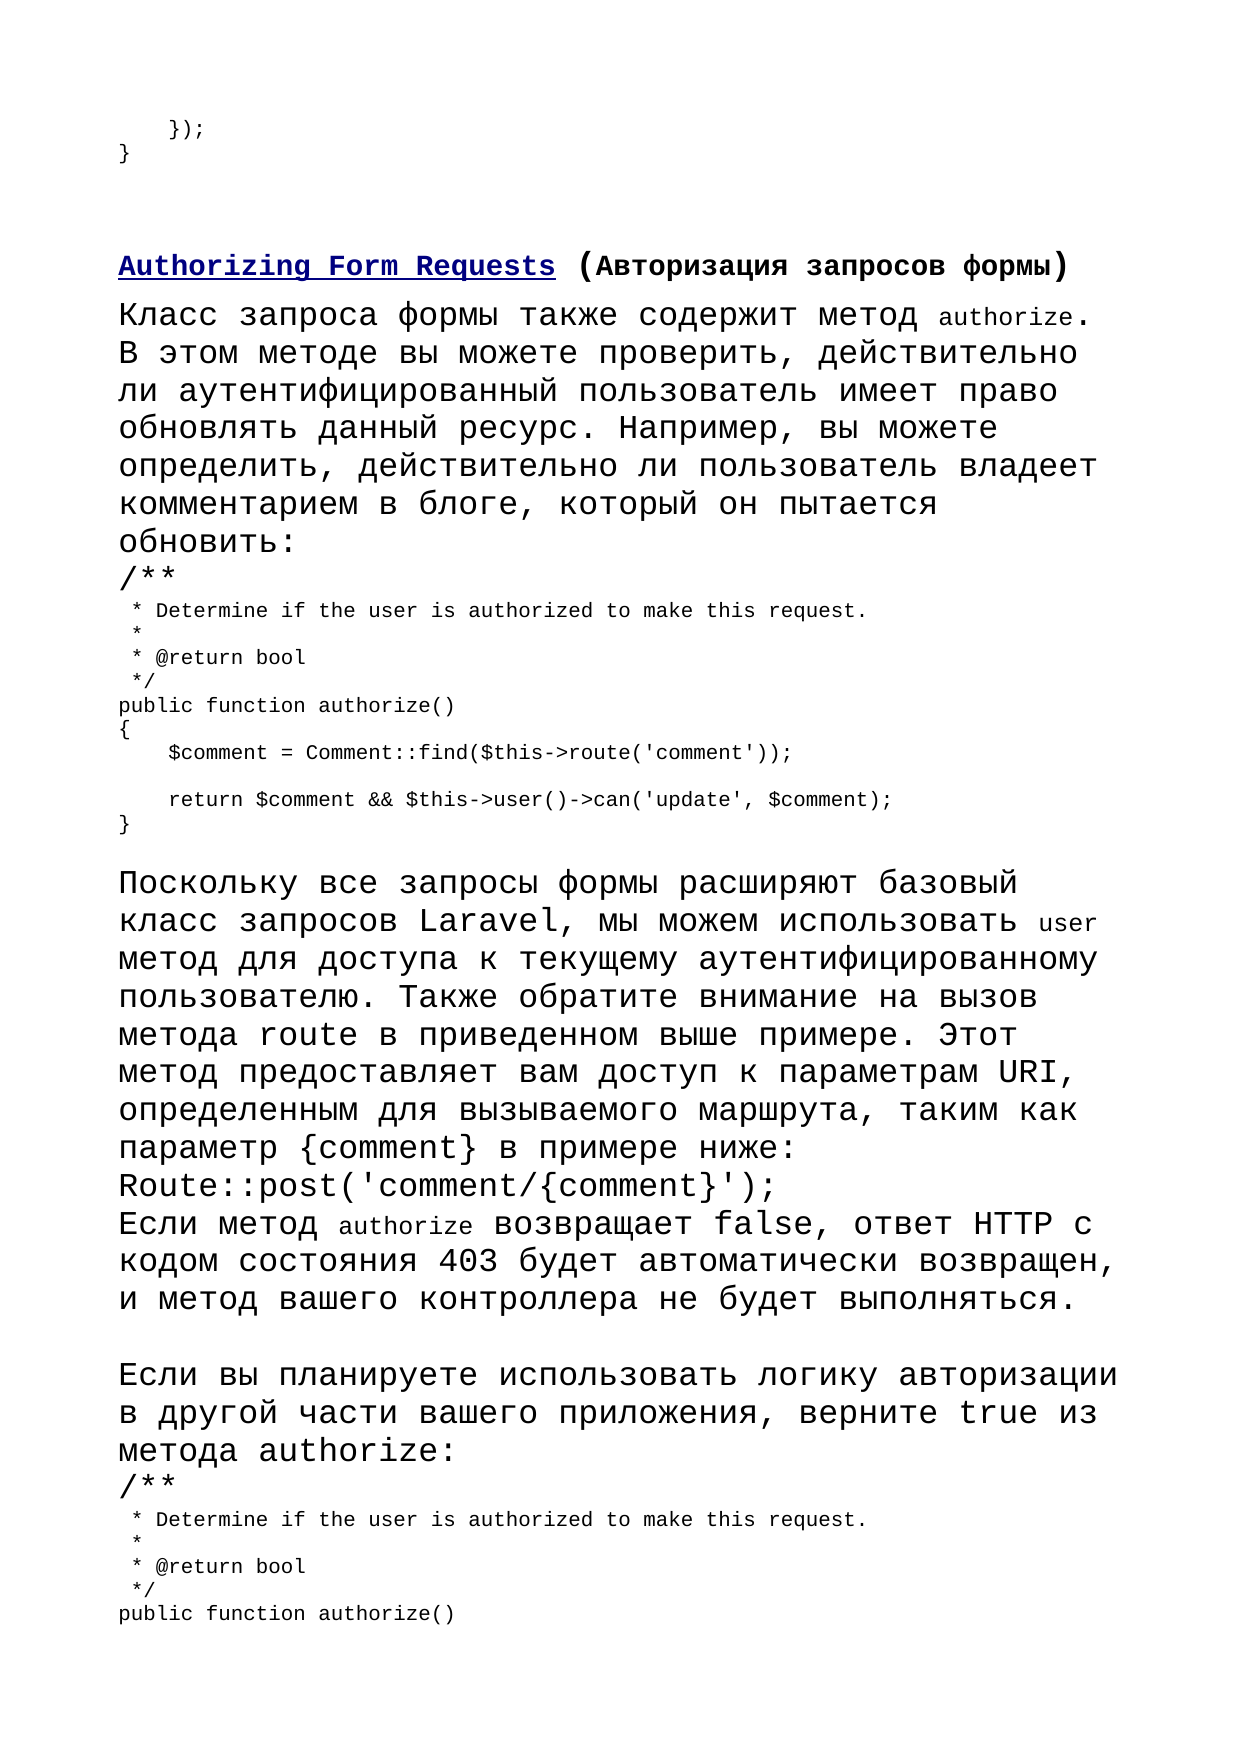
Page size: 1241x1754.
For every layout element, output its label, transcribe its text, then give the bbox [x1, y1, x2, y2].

text * [118, 624, 1122, 647]
text Класс запроса формы также содержит метод authorize. В этом методе вы можете проверить, действительно ли аутентифицированный пользователь имеет право обновлять данный ресурс. Например, вы можете определить, действительно ли пользователь владеет комментарием в блоге, который он пытается обновить: [118, 298, 1122, 562]
text public function authorize() [118, 1603, 1122, 1627]
text } [118, 142, 1122, 165]
text */ [118, 671, 1122, 695]
text { [118, 718, 1122, 742]
subtitle Authorizing Form Requests (Авторизация запросов формы) [118, 247, 1122, 285]
text $comment = Comment::find($this->route('comment')); [118, 742, 1122, 766]
text } [118, 813, 1122, 837]
text Поскольку все запросы формы расширяют базовый класс запросов Laravel, мы можем использовать user метод для доступа к текущему аутентифицированному пользователю. Также обратите внимание на вызов метода route в приведенном выше примере. Этот метод предоставляет вам доступ к параметрам URI, определенным для вызываемого маршрута, таким как параметр {comment} в примере ниже: [118, 866, 1122, 1168]
text * [118, 1532, 1122, 1556]
text Route::post('comment/{comment}'); [118, 1168, 1122, 1206]
text * @return bool [118, 647, 1122, 671]
text return $comment && $this->user()->can('update', $comment); [118, 789, 1122, 813]
text Если метод authorize возвращает false, ответ HTTP с кодом состояния 403 будет автоматически возвращен, и метод вашего контроллера не будет выполняться. Если вы планируете использовать логику авторизации в другой части вашего приложения, верните true из метода authorize: [118, 1206, 1122, 1471]
text public function authorize() [118, 695, 1122, 718]
text /** [118, 1471, 1122, 1509]
text */ [118, 1580, 1122, 1603]
text * @return bool [118, 1556, 1122, 1580]
text }); [118, 118, 1122, 142]
text /** [118, 562, 1122, 600]
text * Determine if the user is authorized to make this request. [118, 600, 1122, 624]
text * Determine if the user is authorized to make this request. [118, 1509, 1122, 1532]
